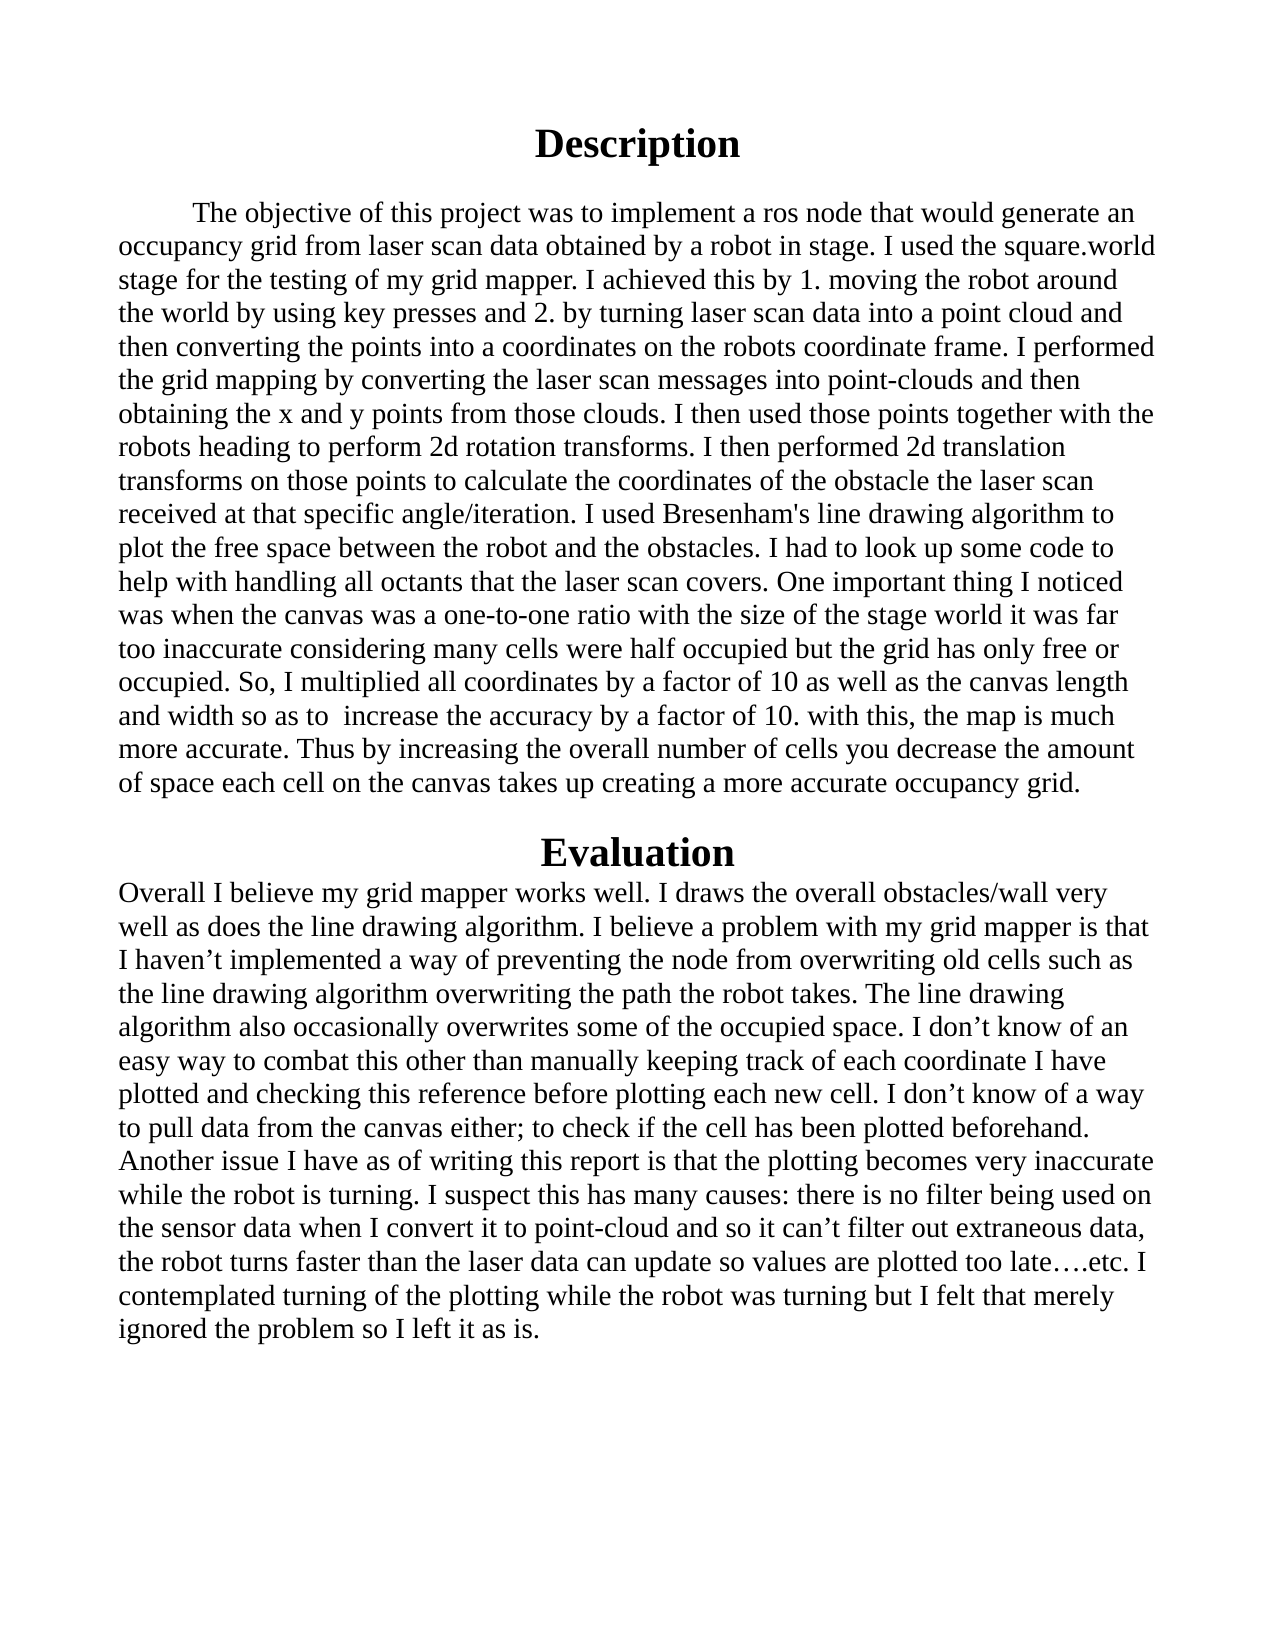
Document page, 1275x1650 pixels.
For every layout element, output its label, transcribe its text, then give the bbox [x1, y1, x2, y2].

text Overall I believe my grid mapper works well. I draws the overall obstacles/wall very well as does the line drawing algorithm. I believe a problem with my grid mapper is that I haven’t implemented a way of preventing the node from overwriting old cells such as the line drawing algorithm overwriting the path the robot takes. The line drawing algorithm also occasionally overwrites some of the occupied space. I don’t know of an easy way to combat this other than manually keeping track of each coordinate I have plotted and checking this reference before plotting each new cell. I don’t know of a way to pull data from the canvas either; to check if the cell has been plotted beforehand. Another issue I have as of writing this report is that the plotting becomes very inaccurate while the robot is turning. I suspect this has many causes: there is no filter being used on the sensor data when I convert it to point-cloud and so it can’t filter out extraneous data, the robot turns faster than the laser data can update so values are plotted too late….etc. I contemplated turning of the plotting while the robot was turning but I felt that merely ignored the problem so I left it as is. [118, 875, 1157, 1345]
text The objective of this project was to implement a ros node that would generate an occupancy grid from laser scan data obtained by a robot in stage. I used the square.world stage for the testing of my grid mapper. I achieved this by 1. moving the robot around the world by using key presses and 2. by turning laser scan data into a point cloud and then converting the points into a coordinates on the robots coordinate frame. I performed the grid mapping by converting the laser scan messages into point-clouds and then obtaining the x and y points from those clouds. I then used those points together with the robots heading to perform 2d rotation transforms. I then performed 2d translation transforms on those points to calculate the coordinates of the obstacle the laser scan received at that specific angle/iteration. I used Bresenham's line drawing algorithm to plot the free space between the robot and the obstacles. I had to look up some code to help with handling all octants that the laser scan covers. One important thing I noticed was when the canvas was a one-to-one ratio with the size of the stage world it was far too inaccurate considering many cells were half occupied but the grid has only free or occupied. So, I multiplied all coordinates by a factor of 10 as well as the canvas length and width so as to increase the accuracy by a factor of 10. with this, the map is much more accurate. Thus by increasing the overall number of cells you decrease the amount of space each cell on the canvas takes up creating a more accurate occupancy grid. [118, 195, 1157, 798]
text Description [118, 118, 1157, 166]
text Evaluation [118, 827, 1157, 875]
